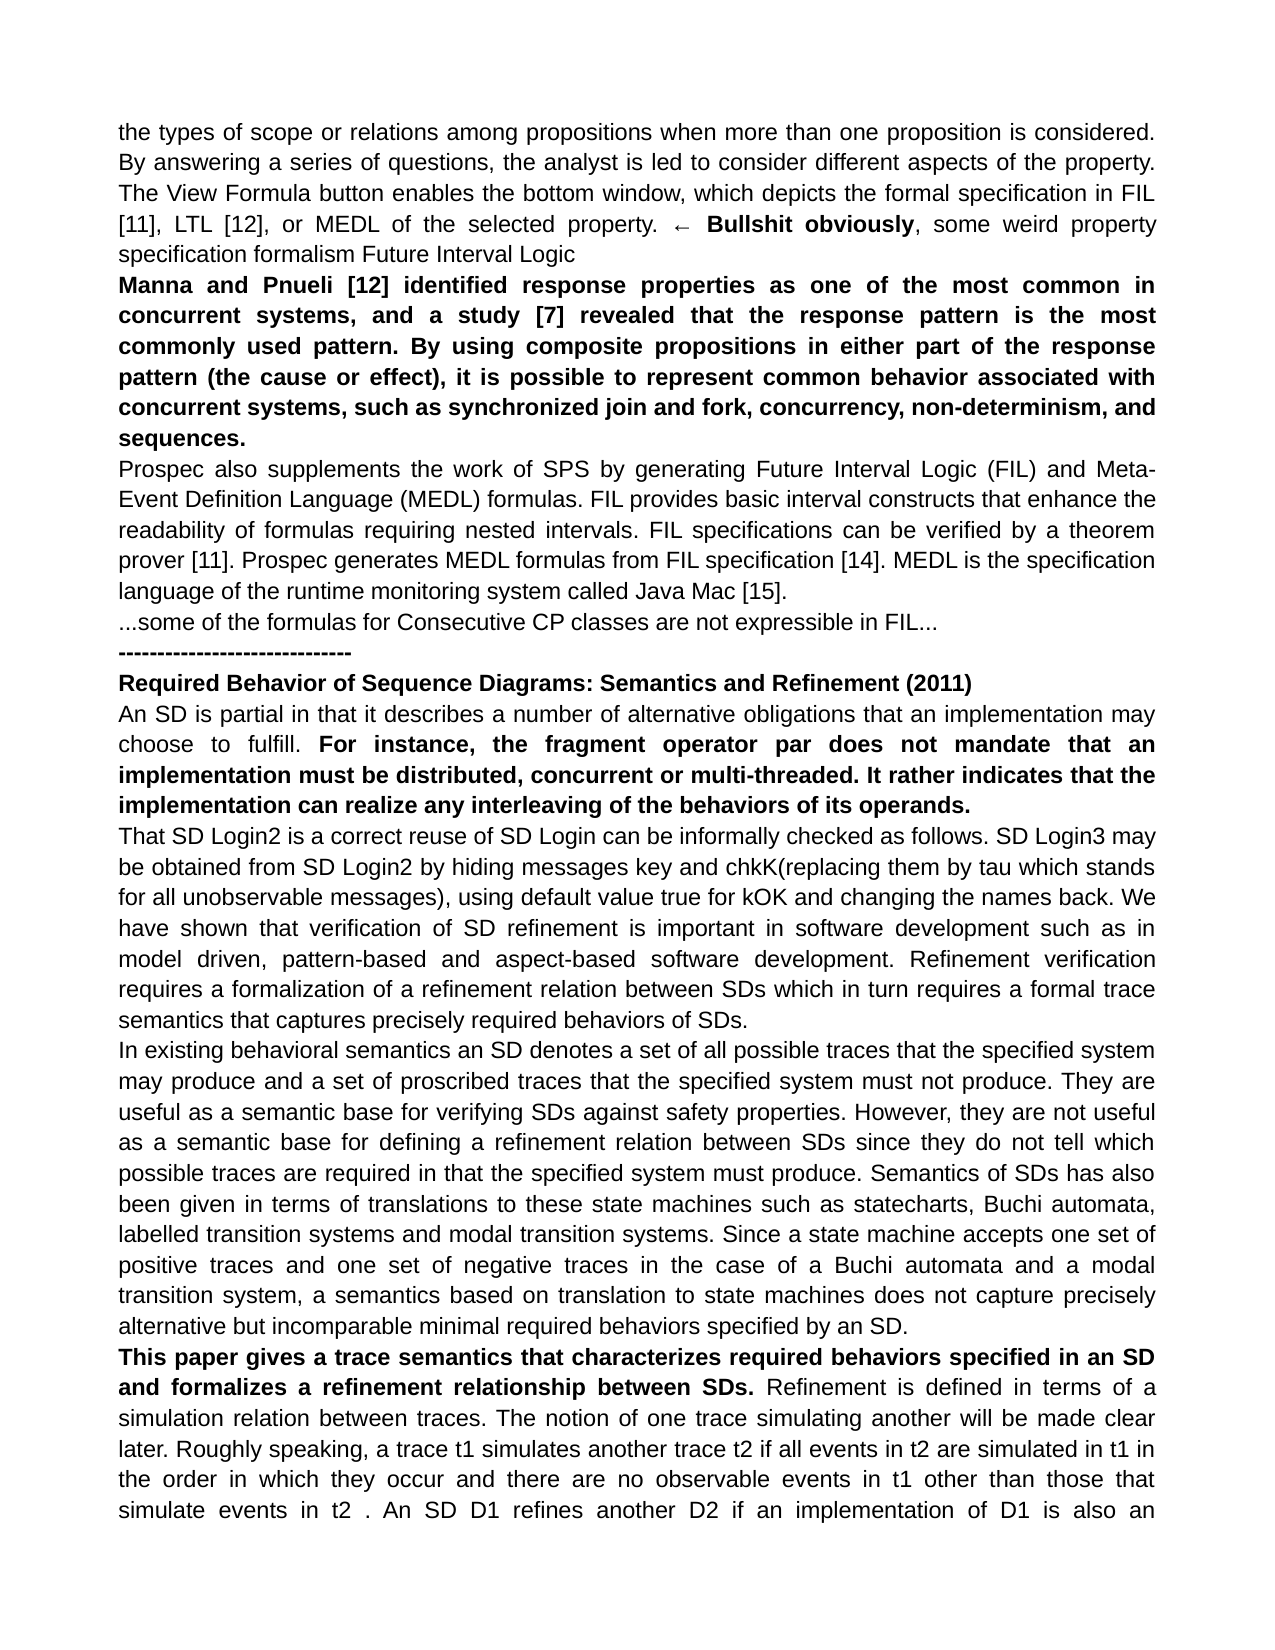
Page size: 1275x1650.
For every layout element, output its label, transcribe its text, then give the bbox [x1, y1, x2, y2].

text This paper gives a trace semantics that characterizes required behaviors specified in an SD and formalizes a refinement relationship between SDs. Refinement is defined in terms of a simulation relation between traces. The notion of one trace simulating another will be made clear later. Roughly speaking, a trace t1 simulates another trace t2 if all events in t2 are simulated in t1 in the order in which they occur and there are no observable events in t1 other than those that simulate events in t2 . An SD D1 refines another D2 if an implementation of D1 is also an [118, 1343, 1157, 1523]
text In existing behavioral semantics an SD denotes a set of all possible traces that the specified system may produce and a set of proscribed traces that the specified system must not produce. They are useful as a semantic base for verifying SDs against safety properties. However, they are not useful as a semantic base for defining a refinement relation between SDs since they do not tell which possible traces are required in that the specified system must produce. Semantics of SDs has also been given in terms of translations to these state machines such as statecharts, Buchi automata, labelled transition systems and modal transition systems. Since a state machine accepts one set of positive traces and one set of negative traces in the case of a Buchi automata and a modal transition system, a semantics based on translation to state machines does not capture precisely alternative but incomparable minimal required behaviors specified by an SD. [118, 1037, 1157, 1339]
text Manna and Pnueli [12] identified response properties as one of the most common in concurrent systems, and a study [7] revealed that the response pattern is the most commonly used pattern. By using composite propositions in either part of the response pattern (the cause or effect), it is possible to represent common behavior associated with concurrent systems, such as synchronized join and fork, concurrency, non-determinism, and sequences. [118, 271, 1157, 451]
text the types of scope or relations among propositions when more than one proposition is considered. By answering a series of questions, the analyst is led to consider different aspects of the property. The View Formula button enables the bottom window, which depicts the formal specification in FIL [11], LTL [12], or MEDL of the selected property. ← Bullshit obviously, some weird property specification formalism Future Interval Logic [118, 118, 1157, 267]
text That SD Login2 is a correct reuse of SD Login can be informally checked as follows. SD Login3 may be obtained from SD Login2 by hiding messages key and chkK(replacing them by tau which stands for all unobservable messages), using default value true for kOK and changing the names back. We have shown that verification of SD refinement is important in software development such as in model driven, pattern-based and aspect-based software development. Refinement verification requires a formalization of a refinement relation between SDs which in turn requires a formal trace semantics that captures precisely required behaviors of SDs. [118, 822, 1157, 1033]
text Required Behavior of Sequence Diagrams: Semantics and Refinement (2011) [118, 669, 1157, 696]
text ------------------------------ [118, 639, 1157, 666]
text ...some of the formulas for Consecutive CP classes are not expressible in FIL... [118, 608, 1157, 635]
text An SD is partial in that it describes a number of alternative obligations that an implementation may choose to fulfill. For instance, the fragment operator par does not mandate that an implementation must be distributed, concurrent or multi-threaded. It rather indicates that the implementation can realize any interleaving of the behaviors of its operands. [118, 700, 1157, 819]
text Prospec also supplements the work of SPS by generating Future Interval Logic (FIL) and Meta-Event Definition Language (MEDL) formulas. FIL provides basic interval constructs that enhance the readability of formulas requiring nested intervals. FIL specifications can be verified by a theorem prover [11]. Prospec generates MEDL formulas from FIL specification [14]. MEDL is the specification language of the runtime monitoring system called Java Mac [15]. [118, 455, 1157, 604]
